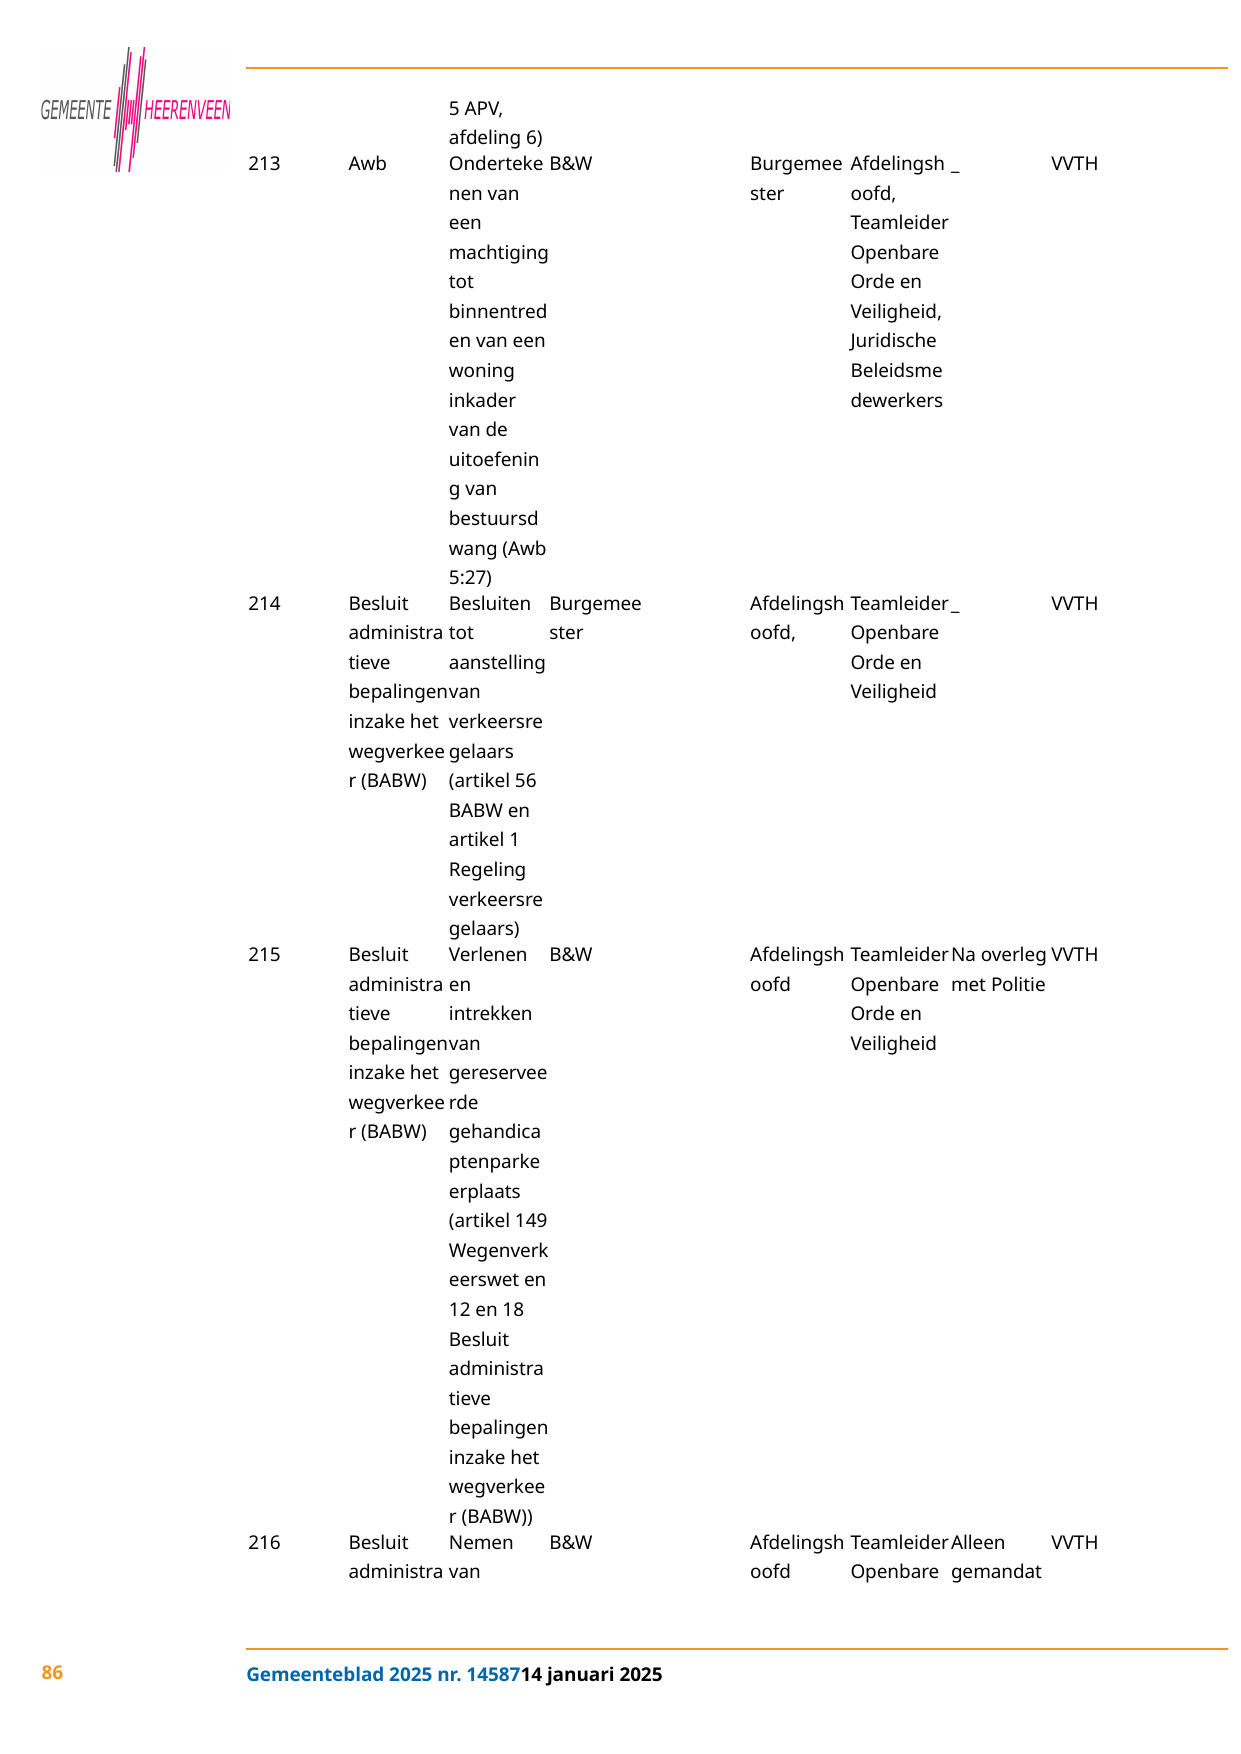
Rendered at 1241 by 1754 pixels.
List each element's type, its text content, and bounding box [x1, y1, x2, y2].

table_cell [549, 95, 649, 150]
table_cell 214 [248, 590, 348, 941]
table_cell [750, 95, 850, 150]
table_cell Afdelingshoofd, Teamleider Openbare Orde en Veiligheid, Juridische Beleidsmedewerkers [850, 150, 951, 590]
table_cell [650, 590, 750, 941]
table_cell Afdelingshoofd [750, 941, 850, 1529]
table_cell _ [951, 150, 1051, 590]
table_cell Na overleg met Politie [951, 941, 1051, 1529]
table_cell Teamleider Openbare Orde en Veiligheid [850, 590, 951, 941]
table_cell Afdelingshoofd, [750, 590, 850, 941]
table_cell Besluiten tot aanstelling van verkeersregelaars (artikel 56 BABW en artikel 1 Regeling verkeersregelaars) [449, 590, 549, 941]
table_cell [951, 95, 1051, 150]
table_cell Ondertekenen van een machtiging tot binnentreden van een woning inkader van de uitoefening van bestuursdwang (Awb 5:27) [449, 150, 549, 590]
table_cell Awb [348, 150, 449, 590]
picture [41, 47, 231, 172]
table_cell 216 [248, 1529, 348, 1584]
table_cell [650, 95, 750, 150]
table_cell 5 APV, afdeling 6) [449, 95, 549, 150]
table_cell Afdelingshoofd [750, 1529, 850, 1584]
table_cell VVTH [1051, 1529, 1152, 1584]
table_cell VVTH [1051, 590, 1152, 941]
table_cell [1051, 95, 1152, 150]
table_cell Teamleider Openbare Orde en Veiligheid [850, 941, 951, 1529]
table_cell [248, 95, 348, 150]
table_cell Besluit administratieve bepalingen inzake het wegverkeer (BABW) [348, 941, 449, 1529]
table_cell [650, 1529, 750, 1584]
table_cell B&W [549, 150, 649, 590]
table_cell Burgemeester [549, 590, 649, 941]
table_cell [650, 941, 750, 1529]
table_cell [650, 150, 750, 590]
table_cell Besluit administratieve bepalingen inzake het wegverkeer (BABW) [348, 590, 449, 941]
table_cell B&W [549, 941, 649, 1529]
table_cell [850, 95, 951, 150]
table_cell [348, 95, 449, 150]
table_cell Burgemeester [750, 150, 850, 590]
table_cell Besluit administra [348, 1529, 449, 1584]
table_cell Nemen van [449, 1529, 549, 1584]
table_cell 215 [248, 941, 348, 1529]
table_cell VVTH [1051, 150, 1152, 590]
table_cell Verlenen en intrekken van gereserveerde gehandicaptenparkeerplaats (artikel 149 Wegenverkeerswet en 12 en 18 Besluit administratieve bepalingen inzake het wegverkeer (BABW)) [449, 941, 549, 1529]
table_cell _ [951, 590, 1051, 941]
table_cell Teamleider Openbare [850, 1529, 951, 1584]
table_cell Alleen gemandat [951, 1529, 1051, 1584]
table_cell B&W [549, 1529, 649, 1584]
table_cell 213 [248, 150, 348, 590]
table_cell VVTH [1051, 941, 1152, 1529]
